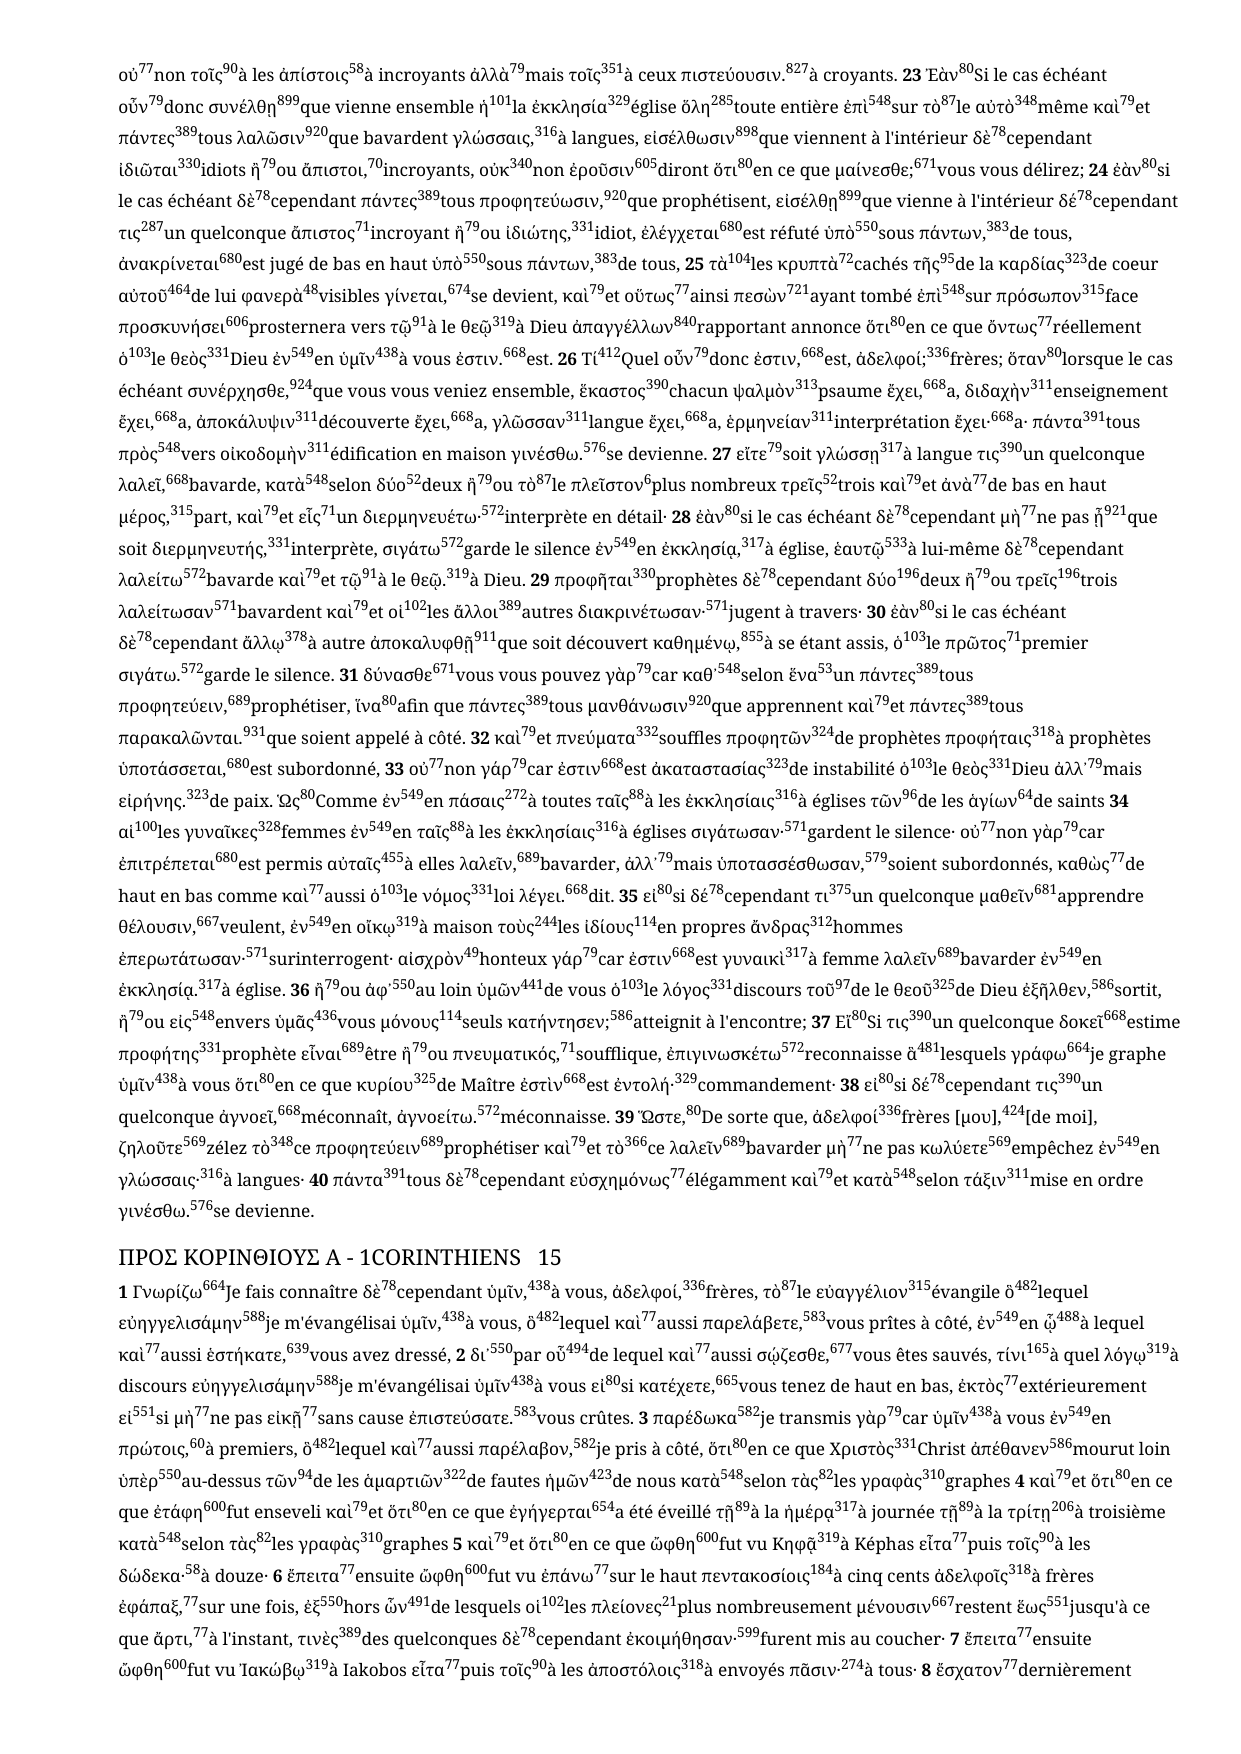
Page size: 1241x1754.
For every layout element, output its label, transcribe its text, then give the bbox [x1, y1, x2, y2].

text 1 Διώκετε569Poursuivez τὴν83la ἀγάπην,311amour, ζηλοῦτε569zélez δὲ78cependant τὰ86les πνευματικά,54souffliques, μᾶλλον77davantage δὲ78cependant ἵνα80afin que προφητεύητε.918que vous prophétisiez. 2 ὁ364celui γὰρ79car λαλῶν840bavardant γλώσσῃ317à langue οὐκ77non ἀνθρώποις318à êtres humains λαλεῖ668bavarde ἀλλὰ79mais θεῷ·319à Dieu· οὐδεὶς390aucun γὰρ79car ἀκούει,668écoute, πνεύματι321à souffle δὲ78cependant λαλεῖ668bavarde μυστήρια·314mystères· 3 ὁ364celui δὲ78cependant προφητεύων840prophétisant ἀνθρώποις318à êtres humains λαλεῖ668bavarde οἰκοδομὴν311édification en maison καὶ79et παράκλησιν311appel à côté καὶ79et παραμυθίαν.311réconfortation. 4 ὁ364celui λαλῶν840bavardant γλώσσῃ317à langue ἑαυτὸν528lui-même οἰκοδομεῖ·668édifie en maison· ὁ364celui δὲ78cependant προφητεύων840prophétisant ἐκκλησίαν311église οἰκοδομεῖ.668édifie en maison. 5 θέλω664je veux δὲ78cependant πάντας372tous ὑμᾶς436vous λαλεῖν689bavarder γλώσσαις,316à langues, μᾶλλον77davantage δὲ78cependant ἵνα80afin que προφητεύητε·918que vous prophétisiez· μείζων47plus grand δὲ78cependant ὁ364celui προφητεύων840prophétisant ἢ79ou ὁ364celui λαλῶν840bavardant γλώσσαις316à langues ἐκτὸς77extérieurement εἰ551si μὴ77ne pas διερμηνεύῃ,921que interprète en détail, ἵνα80afin que ἡ101la ἐκκλησία329église οἰκοδομὴν311édification en maison λάβῃ.899que prenne. 6 Νῦν77Maintenant δέ,78cependant, ἀδελφοί,336frères, ἐὰν80si le cas échéant ἔλθω895que je vienne πρὸς548vers ὑμᾶς436vous γλώσσαις316à langues λαλῶν,840bavardant, τί399quel ὑμᾶς436vous ὠφελήσω602je profiterai ἐὰν80si le cas échéant μὴ77ne pas ὑμῖν438à vous λαλήσω895que je bavarde ἢ79ou ἐν549en ἀποκαλύψει317à découverte ἢ79ou ἐν549en γνώσει317à connaissance ἢ79ou ἐν549en προφητείᾳ317à prophétie ἢ79ou [ἐν]549[en] διδαχῇ;317à enseignement; 7 ὅμως77pourtant τὰ104les ἄψυχα72inanimés φωνὴν311voix διδόντα,841donnants, εἴτε79soit αὐλὸς331flûte εἴτε79soit κιθάρα,329cithare, ἐὰν80si le cas échéant διαστολὴν311diastole τοῖς90à les φθόγγοις318à sons μὴ77ne pas δῷ,899que donne, πῶς77comment? γνωσθήσεται619sera connu τὸ500ce αὐλούμενον893étant flûté ἢ79ou τὸ366ce κιθαριζόμενον;893étant citharisé; 8 καὶ77aussi γὰρ79car ἐὰν80si le cas échéant ἄδηλον2inévidente σάλπιγξ329trompette salpinx φωνὴν311voix δῷ,899que donne, τίς410quel παρασκευάσεται612se équipera à côté εἰς548envers πόλεμον;313guerre; 9 οὕτως77ainsi καὶ77aussi ὑμεῖς447vous διὰ550par τῆς95de la γλώσσης323de langue ἐὰν80si le cas échéant μὴ77ne pas εὔσημον4bien marqué λόγον313discours δῶτε,896que vous donniez, πῶς77comment? γνωσθήσεται619sera connu τὸ500ce λαλούμενον;893étant bavardé; ἔσεσθε609vous vous serez γὰρ79car εἰς548envers ἀέρα313air λαλοῦντες.839bavardants. 10 τοσαῦτα365tants εἰ80si τύχοι694que obtienne γένη332genres φωνῶν322de voix εἰσιν667sont ἐν549en κόσμῳ319à monde καὶ79et οὐδὲν392aucun ἄφωνον·49sans voix· 11 ἐὰν80si le cas échéant οὖν79donc μὴ77ne pas εἰδῶ913que j'ai su τὴν83la δύναμιν311puissance τῆς95de la φωνῆς,323de voix, ἔσομαι608je me serai τῷ352à celui λαλοῦντι828à bavardant βάρβαρος47barbare καὶ79et ὁ364celui λαλῶν840bavardant ἐν549en ἐμοὶ420à moi βάρβαρος.47barbare. 12 οὕτως77ainsi καὶ77aussi ὑμεῖς,447vous, ἐπεὶ80puisque ζηλωταί330zélotes ἐστε665vous êtes πνευμάτων,326de souffles, πρὸς548vers τὴν83la οἰκοδομὴν311édification en maison τῆς95de la ἐκκλησίας323de église ζητεῖτε569cherchez ἵνα80afin que περισσεύητε.918que vous surabondiez. 13 Διὸ79C'est pourquoi ὁ364celui λαλῶν840bavardant γλώσσῃ317à langue προσευχέσθω576se prie ἵνα80afin que διερμηνεύῃ.921que interprète en détail. 14 ἐὰν80si le cas échéant [γὰρ]79[car] προσεύχωμαι923que je me prie γλώσσῃ,317à langue, τὸ105le πνεῦμά333souffle μου424de moi προσεύχεται,674se prie, ὁ103le δὲ78cependant νοῦς331intellect μου424de moi ἄκαρπός47sans fruit ἐστιν.668est. 15 τί412quel οὖν79donc ἐστιν;668est; προσεύξομαι608je me prierai τῷ93à le πνεύματι,321à souffle, προσεύξομαι608je me prierai δὲ78cependant καὶ77aussi τῷ91à le νοΐ·319à intellect· ψαλῶ602je psalmodierai τῷ93à le πνεύματι,321à souffle, ψαλῶ602je psalmodierai δὲ78cependant καὶ77aussi τῷ91à le νοΐ.319à intellect. 16 ἐπεὶ80puisque ἐὰν80si le cas échéant εὐλογῇς919que tu élogies [ἐν]549[en] πνεύματι,321à souffle, ὁ364celui ἀναπληρῶν840élevant à plénitude τὸν85le τόπον313lieu τοῦ97de le ἰδιώτου325de idiot πῶς77comment? ἐρεῖ606dira τὸ87le ἀμὴν304amen ἐπὶ549sur τῇ89à la σῇ235à tienne εὐχαριστίᾳ;317à action de grâce; ἐπειδὴ80parce que donc τί399quel λέγεις666tu dis οὐκ77non οἶδεν·642a su· 17 σὺ448toi μὲν77certes γὰρ79car καλῶς77bellement εὐχαριστεῖς666tu rends grâce ἀλλ᾽79mais ὁ103le ἕτερος390autre-différent οὐκ77non οἰκοδομεῖται.680est édifié en maison. 18 Εὐχαριστῶ664Je rends grâce τῷ91à le θεῷ,319à Dieu, πάντων383de tous ὑμῶν441de vous μᾶλλον77davantage γλώσσαις316à langues λαλῶ·664je bavarde· 19 ἀλλ᾽79mais ἐν549en ἐκκλησίᾳ317à église θέλω664je veux πέντε178cinq λόγους312discours τῷ91à le νοΐ319à intellect μου424de moi λαλῆσαι,681bavarder, ἵνα80afin que καὶ77aussi ἄλλους372autres κατηχήσω,895que je catéchise, ἢ79ou μυρίους178dix mille λόγους312discours ἐν549en γλώσσῃ.317à langue. 20 Ἀδελφοί,336Frères, μὴ79ne pas παιδία332petits servants γίνεσθε573que vous vous devenez ταῖς248à les φρεσὶν316à émotions ἀλλὰ79mais τῇ89à la κακίᾳ317à malice νηπιάζετε,569infantilisez, ταῖς248à les δὲ78cependant φρεσὶν316à émotions τέλειοι46parfaits γίνεσθε.573que vous vous devenez. 21 ἐν549en τῷ91à le νόμῳ319à loi γέγραπται654a été graphé ὅτι80en ce que ἐν549en ἑτερογλώσσοις58à hétéroglossies καὶ79et ἐν549en χείλεσιν320à lèvres ἑτέρων383de autres-différents λαλήσω602je bavarderai τῷ91à le λαῷ319à peuple τούτῳ144à celui-ci καὶ79et οὐδ᾽77non cependant οὕτως77ainsi εἰσακούσονταί611se écouteront envers μου,424de moi, λέγει668dit κύριος.331Maître. 22 ὥστε80de sorte que αἱ100les γλῶσσαι328langues εἰς548envers σημεῖόν315signe εἰσιν667sont οὐ77non τοῖς351à ceux πιστεύουσιν827à croyants ἀλλὰ79mais τοῖς90à les ἀπίστοις,58à incroyants, ἡ101la δὲ78cependant προφητεία329prophétie οὐ77non τοῖς90à les ἀπίστοις58à incroyants ἀλλὰ79mais τοῖς351à ceux πιστεύουσιν.827à croyants. 23 Ἐὰν80Si le cas échéant οὖν79donc συνέλθῃ899que vienne ensemble ἡ101la ἐκκλησία329église ὅλη285toute entière ἐπὶ548sur τὸ87le αὐτὸ348même καὶ79et πάντες389tous λαλῶσιν920que bavardent γλώσσαις,316à langues, εἰσέλθωσιν898que viennent à l'intérieur δὲ78cependant ἰδιῶται330idiots ἢ79ou ἄπιστοι,70incroyants, οὐκ340non ἐροῦσιν605diront ὅτι80en ce que μαίνεσθε;671vous vous délirez; 24 ἐὰν80si le cas échéant δὲ78cependant πάντες389tous προφητεύωσιν,920que prophétisent, εἰσέλθῃ899que vienne à l'intérieur δέ78cependant τις287un quelconque ἄπιστος71incroyant ἢ79ou ἰδιώτης,331idiot, ἐλέγχεται680est réfuté ὑπὸ550sous πάντων,383de tous, ἀνακρίνεται680est jugé de bas en haut ὑπὸ550sous πάντων,383de tous, 25 τὰ104les κρυπτὰ72cachés τῆς95de la καρδίας323de coeur αὐτοῦ464de lui φανερὰ48visibles γίνεται,674se devient, καὶ79et οὕτως77ainsi πεσὼν721ayant tombé ἐπὶ548sur πρόσωπον315face προσκυνήσει606prosternera vers τῷ91à le θεῷ319à Dieu ἀπαγγέλλων840rapportant annonce ὅτι80en ce que ὄντως77réellement ὁ103le θεὸς331Dieu ἐν549en ὑμῖν438à vous ἐστιν.668est. 26 Τί412Quel οὖν79donc ἐστιν,668est, ἀδελφοί;336frères; ὅταν80lorsque le cas échéant συνέρχησθε,924que vous vous veniez ensemble, ἕκαστος390chacun ψαλμὸν313psaume ἔχει,668a, διδαχὴν311enseignement ἔχει,668a, ἀποκάλυψιν311découverte ἔχει,668a, γλῶσσαν311langue ἔχει,668a, ἑρμηνείαν311interprétation ἔχει·668a· πάντα391tous πρὸς548vers οἰκοδομὴν311édification en maison γινέσθω.576se devienne. 27 εἴτε79soit γλώσσῃ317à langue τις390un quelconque λαλεῖ,668bavarde, κατὰ548selon δύο52deux ἢ79ou τὸ87le πλεῖστον6plus nombreux τρεῖς52trois καὶ79et ἀνὰ77de bas en haut μέρος,315part, καὶ79et εἷς71un διερμηνευέτω·572interprète en détail· 28 ἐὰν80si le cas échéant δὲ78cependant μὴ77ne pas ᾖ921que soit διερμηνευτής,331interprète, σιγάτω572garde le silence ἐν549en ἐκκλησίᾳ,317à église, ἑαυτῷ533à lui-même δὲ78cependant λαλείτω572bavarde καὶ79et τῷ91à le θεῷ.319à Dieu. 29 προφῆται330prophètes δὲ78cependant δύο196deux ἢ79ou τρεῖς196trois λαλείτωσαν571bavardent καὶ79et οἱ102les ἄλλοι389autres διακρινέτωσαν·571jugent à travers· 30 ἐὰν80si le cas échéant δὲ78cependant ἄλλῳ378à autre ἀποκαλυφθῇ911que soit découvert καθημένῳ,855à se étant assis, ὁ103le πρῶτος71premier σιγάτω.572garde le silence. 31 δύνασθε671vous vous pouvez γὰρ79car καθ᾽548selon ἕνα53un πάντες389tous προφητεύειν,689prophétiser, ἵνα80afin que πάντες389tous μανθάνωσιν920que apprennent καὶ79et πάντες389tous παρακαλῶνται.931que soient appelé à côté. 32 καὶ79et πνεύματα332souffles προφητῶν324de prophètes προφήταις318à prophètes ὑποτάσσεται,680est subordonné, 33 οὐ77non γάρ79car ἐστιν668est ἀκαταστασίας323de instabilité ὁ103le θεὸς331Dieu ἀλλ᾽79mais εἰρήνης.323de paix. Ὡς80Comme ἐν549en πάσαις272à toutes ταῖς88à les ἐκκλησίαις316à églises τῶν96de les ἁγίων64de saints 34 αἱ100les γυναῖκες328femmes ἐν549en ταῖς88à les ἐκκλησίαις316à églises σιγάτωσαν·571gardent le silence· οὐ77non γὰρ79car ἐπιτρέπεται680est permis αὐταῖς455à elles λαλεῖν,689bavarder, ἀλλ᾽79mais ὑποτασσέσθωσαν,579soient subordonnés, καθὼς77de haut en bas comme καὶ77aussi ὁ103le νόμος331loi λέγει.668dit. 35 εἰ80si δέ78cependant τι375un quelconque μαθεῖν681apprendre θέλουσιν,667veulent, ἐν549en οἴκῳ319à maison τοὺς244les ἰδίους114en propres ἄνδρας312hommes ἐπερωτάτωσαν·571surinterrogent· αἰσχρὸν49honteux γάρ79car ἐστιν668est γυναικὶ317à femme λαλεῖν689bavarder ἐν549en ἐκκλησίᾳ.317à église. 36 ἢ79ou ἀφ᾽550au loin ὑμῶν441de vous ὁ103le λόγος331discours τοῦ97de le θεοῦ325de Dieu ἐξῆλθεν,586sortit, ἢ79ou εἰς548envers ὑμᾶς436vous μόνους114seuls κατήντησεν;586atteignit à l'encontre; 37 Εἴ80Si τις390un quelconque δοκεῖ668estime προφήτης331prophète εἶναι689être ἢ79ou πνευματικός,71soufflique, ἐπιγινωσκέτω572reconnaisse ἃ481lesquels γράφω664je graphe ὑμῖν438à vous ὅτι80en ce que κυρίου325de Maître ἐστὶν668est ἐντολή·329commandement· 38 εἰ80si δέ78cependant τις390un quelconque ἀγνοεῖ,668méconnaît, ἀγνοείτω.572méconnaisse. 39 Ὥστε,80De sorte que, ἀδελφοί336frères [μου],424[de moi], ζηλοῦτε569zélez τὸ348ce προφητεύειν689prophétiser καὶ79et τὸ366ce λαλεῖν689bavarder μὴ77ne pas κωλύετε569empêchez ἐν549en γλώσσαις·316à langues· 40 πάντα391tous δὲ78cependant εὐσχημόνως77élégamment καὶ79et κατὰ548selon τάξιν311mise en ordre γινέσθω.576se devienne. [118, 59, 1181, 1223]
text 1 Γνωρίζω664Je fais connaître δὲ78cependant ὑμῖν,438à vous, ἀδελφοί,336frères, τὸ87le εὐαγγέλιον315évangile ὃ482lequel εὐηγγελισάμην588je m'évangélisai ὑμῖν,438à vous, ὃ482lequel καὶ77aussi παρελάβετε,583vous prîtes à côté, ἐν549en ᾧ488à lequel καὶ77aussi ἑστήκατε,639vous avez dressé, 2 δι᾽550par οὗ494de lequel καὶ77aussi σῴζεσθε,677vous êtes sauvés, τίνι165à quel λόγῳ319à discours εὐηγγελισάμην588je m'évangélisai ὑμῖν438à vous εἰ80si κατέχετε,665vous tenez de haut en bas, ἐκτὸς77extérieurement εἰ551si μὴ77ne pas εἰκῇ77sans cause ἐπιστεύσατε.583vous crûtes. 3 παρέδωκα582je transmis γὰρ79car ὑμῖν438à vous ἐν549en πρώτοις,60à premiers, ὃ482lequel καὶ77aussi παρέλαβον,582je pris à côté, ὅτι80en ce que Χριστὸς331Christ ἀπέθανεν586mourut loin ὑπὲρ550au-dessus τῶν94de les ἁμαρτιῶν322de fautes ἡμῶν423de nous κατὰ548selon τὰς82les γραφὰς310graphes 4 καὶ79et ὅτι80en ce que ἐτάφη600fut enseveli καὶ79et ὅτι80en ce que ἐγήγερται654a été éveillé τῇ89à la ἡμέρᾳ317à journée τῇ89à la τρίτῃ206à troisième κατὰ548selon τὰς82les γραφὰς310graphes 5 καὶ79et ὅτι80en ce que ὤφθη600fut vu Κηφᾷ319à Képhas εἶτα77puis τοῖς90à les δώδεκα·58à douze· 6 ἔπειτα77ensuite ὤφθη600fut vu ἐπάνω77sur le haut πεντακοσίοις184à cinq cents ἀδελφοῖς318à frères ἐφάπαξ,77sur une fois, ἐξ550hors ὧν491de lesquels οἱ102les πλείονες21plus nombreusement μένουσιν667restent ἕως551jusqu'à ce que ἄρτι,77à l'instant, τινὲς389des quelconques δὲ78cependant ἐκοιμήθησαν·599furent mis au coucher· 7 ἔπειτα77ensuite ὤφθη600fut vu Ἰακώβῳ319à Iakobos εἶτα77puis τοῖς90à les ἀποστόλοις318à envoyés πᾶσιν·274à tous· 8 ἔσχατον77dernièrement δὲ78cependant πάντων383de tous ὡσπερεὶ80comme certes si τῷ93à le ἐκτρώματι321à avorton ὤφθη600fut vu κἀμοί.420à et moi. 9 Ἐγὼ431Moi γάρ79car εἰμι664je suis ὁ103le ἐλάχιστος22moindre τῶν96de les ἀποστόλων324de envoyés ὃς498lequel οὐκ77non εἰμὶ664je suis ἱκανὸς47assez-important καλεῖσθαι692être appelé ἀπόστολος,331envoyé, διότι80parce que ἐδίωξα582je poursuivis τὴν83la ἐκκλησίαν311église τοῦ97de le θεοῦ·325de Dieu· 10 χάριτι317à grâce δὲ78cependant θεοῦ325de Dieu εἰμι664je suis ὅ500lequel εἰμι,664je suis, καὶ79et ἡ101la χάρις329grâce αὐτοῦ464de lui ἡ362celle εἰς548envers ἐμὲ417moi οὐ77non κενὴ45vide ἐγενήθη,600fut devenu, ἀλλὰ79mais περισσότερον77plus surabondamment αὐτῶν463de eux πάντων280de tous ἐκοπίασα,582je peinai, οὐκ77non ἐγὼ431moi δὲ78cependant ἀλλ᾽79mais ἡ101la χάρις329grâce τοῦ97de le θεοῦ325de Dieu [ἡ]496[celle] εἰς548envers ἐμέ.417moi. 11 εἴτε79soit οὖν79donc ἐγὼ431moi εἴτε79soit ἐκεῖνοι,363ceux-là, οὕτως77ainsi κηρύσσομεν663nous annonçons καὶ79et οὕτως77ainsi ἐπιστεύσατε.583vous crûtes. 12 Εἰ80Si δὲ78cependant Χριστὸς331Christ κηρύσσεται680est annoncé ὅτι80en ce que ἐκ550hors νεκρῶν64de morts ἐγήγερται,654a été éveillé, πῶς77comment? λέγουσιν667disent ἐν549en ὑμῖν438à vous τινες389des quelconques ὅτι80en ce que ἀνάστασις329redressement νεκρῶν64de morts οὐκ77non ἔστιν;668est; 13 εἰ80si δὲ78cependant ἀνάστασις329redressement νεκρῶν64de morts οὐκ77non ἔστιν,668est, οὐδὲ77non cependant Χριστὸς331Christ ἐγήγερται·654a été éveillé· 14 εἰ80si δὲ78cependant Χριστὸς331Christ οὐκ77non ἐγήγερται,654a été éveillé, κενὸν49vide ἄρα77par conséquent [καὶ]79[et] τὸ105le κήρυγμα333annonce ἡμῶν,423de nous, κενὴ45vide καὶ77aussi ἡ101la πίστις329croyance ὑμῶν·441de vous· 15 εὑρισκόμεθα675nous sommes trouvés δὲ78cependant καὶ77aussi ψευδομάρτυρες330faux témoins τοῦ97de le θεοῦ,325de Dieu, ὅτι80en ce que ἐμαρτυρήσαμεν581nous témoignâmes κατὰ550contre τοῦ97de le θεοῦ325de Dieu ὅτι80en ce que ἤγειρεν586éveilla τὸν85le Χριστόν,313Christ, ὃν480lequel οὐκ77non ἤγειρεν586éveilla εἴπερ80si certes ἄρα77par conséquent νεκροὶ70morts οὐκ77non ἐγείρονται.679sont éveillés. 16 εἰ80si γὰρ79car νεκροὶ70morts οὐκ77non ἐγείρονται,679sont éveillés, οὐδὲ77non cependant Χριστὸς331Christ ἐγήγερται·654a été éveillé· 17 εἰ80si δὲ78cependant Χριστὸς331Christ οὐκ77non ἐγήγερται,654a été éveillé, ματαία45vaine ἡ101la πίστις329croyance ὑμῶν,441de vous, ἔτι77encore ἐστὲ665vous êtes ἐν549en ταῖς88à les ἁμαρτίαις316à fautes ὑμῶν,441de vous, 18 ἄρα77par conséquent καὶ77aussi οἱ363ceux κοιμηθέντες759ayants étés mis au coucher ἐν549en Χριστῷ319à Christ ἀπώλοντο.591se dépérirent. 19 εἰ80si ἐν549en τῇ89à la ζωῇ317à vie ταύτῃ142à celle-ci ἐν549en Χριστῷ319à Christ ἠλπικότες782ayants espérés ἐσμὲν663nous sommes μόνον,77seulement, ἐλεεινότεροι46plus pitoyables πάντων280de tous ἀνθρώπων324de êtres humains ἐσμέν.663nous sommes. 20 Νυνὶ77Maintenant δὲ78cependant Χριστὸς331Christ ἐγήγερται654a été éveillé ἐκ550hors νεκρῶν64de morts ἀπαρχὴ329prémisse τῶν357de ceux κεκοιμημένων.806de ayants étés mis au coucher. 21 ἐπειδὴ80parce que donc γὰρ79car δι᾽550par ἀνθρώπου325de être humain θάνατος,331trépas, καὶ77aussi δι᾽550par ἀνθρώπου325de être humain ἀνάστασις329redressement νεκρῶν.64de morts. 22 ὥσπερ80comme certes γὰρ79car ἐν549en τῷ91à le Ἀδὰμ319à Adam πάντες389tous ἀποθνῄσκουσιν,667meurent loin, οὕτως77ainsi καὶ77aussi ἐν549en τῷ91à le Χριστῷ319à Christ πάντες389tous ζῳοποιηθήσονται.618seront fait être vivant. 23 Ἕκαστος390Chacun δὲ78cependant ἐν549en τῷ253à le ἰδίῳ123à en propre τάγματι·321à régiment· ἀπαρχὴ329prémisse Χριστός,331Christ, ἔπειτα77ensuite οἱ363ceux τοῦ97de le Χριστοῦ325de Christ ἐν549en τῇ89à la παρουσίᾳ317à présence αὐτοῦ,464de lui, 24 εἶτα77puis τὸ105le τέλος,333achèvement, ὅταν77lorsque le cas échéant παραδιδῷ921que transmette τὴν83la βασιλείαν311royauté τῷ91à le θεῷ319à Dieu καὶ77aussi πατρί,319à père, ὅταν77lorsque le cas échéant καταργήσῃ899que rende complètement sans travail πᾶσαν267toute ἀρχὴν311origine καὶ79et πᾶσαν267toute ἐξουσίαν311autorité καὶ79et δύναμιν.311puissance. 25 δεῖ668attache de lien γὰρ79car αὐτὸν452lui βασιλεύειν689être roi ἄχρι80jusqu'à l'extrémité οὗ494de lequel θῇ899que pose πάντας268tous τοὺς244les ἐχθροὺς52ennemis ὑπὸ548sous τοὺς84les πόδας312pieds αὐτοῦ.464de lui. 26 ἔσχατος213dernier ἐχθρὸς71ennemi καταργεῖται680est rendu complètement sans travail ὁ103le θάνατος·331trépas· 27 πάντα374tous γὰρ79car ὑπέταξεν586subordonna ὑπὸ548sous τοὺς84les πόδας312pieds αὐτοῦ.464de lui. ὅταν80lorsque le cas échéant δὲ78cependant εἴπῃ899que dise ὅτι80en ce que πάντα391tous ὑποτέτακται,654a été subordonné, δῆλον49évident ὅτι80en ce que ἐκτὸς552extérieurement τοῦ358de celui ὑποτάξαντος716de ayant subordonné αὐτῷ458à lui τὰ347ces πάντα.270tous. 28 ὅταν80lorsque le cas échéant δὲ78cependant ὑποταγῇ911que soit subordonné αὐτῷ458à lui τὰ365ces πάντα,288tous, τότε77alors [καὶ]77[aussi] αὐτὸς542lui-même ὁ103le υἱὸς331fils ὑποταγήσεται619sera subordonné τῷ352à celui ὑποτάξαντι713à ayant subordonné αὐτῷ458à lui τὰ347ces πάντα,270tous, ἵνα80afin que ᾖ921que soit ὁ103le θεὸς331Dieu [τὰ]86[les] πάντα391tous ἐν549en πᾶσιν.379à tous. 29 Ἐπεὶ80Puisque τί399quel ποιήσουσιν605feront οἱ497ceux βαπτιζόμενοι890étants baptisés ὑπὲρ550au-dessus τῶν96de les νεκρῶν;64de morts; εἰ80si ὅλως77entièrement νεκροὶ70morts οὐκ77non ἐγείρονται,679sont éveillés, τί399quel καὶ77aussi βαπτίζονται679sont baptisés ὑπὲρ550au-dessus αὐτῶν;463de eux; 30 Τί399Quel καὶ77aussi ἡμεῖς430nous κινδυνεύομεν663nous risquons πᾶσαν267toute ὥραν;311heure; 31 καθ᾽548selon ἡμέραν311journée ἀποθνῄσκω,664je meurs loin, νὴ340oui certes τὴν83la ὑμετέραν234votre καύχησιν,311vanterie, [ἀδελφοί],336[frères], ἣν478laquelle ἔχω664j'ai ἐν549en Χριστῷ319à Christ Ἰησοῦ319à Iésous τῷ91à le κυρίῳ319à Maître ἡμῶν.423de nous. 32 εἰ80si κατὰ548selon ἄνθρωπον313être humain ἐθηριομάχησα582je combattis contre bête sauvage ἐν549en Ἐφέσῳ,317à Éphèse, τί412quel μοι420à moi τὸ105le ὄφελος;333dividende; εἰ80si νεκροὶ70morts οὐκ77non ἐγείρονται,679sont éveillés, φάγωμεν894que nous mangions καὶ79et πίωμεν,894que nous buvions, αὔριον77demain γὰρ79car ἀποθνῄσκομεν.663nous mourons loin. 33 μὴ77ne pas πλανᾶσθε·577soyez égarés· φθείρουσιν667corrompent ἤθη314moeurs χρηστὰ5utiles bons ὁμιλίαι328homélies κακαί.19malicieuses. 34 ἐκνήψατε553abstenez dehors δικαίως77justement καὶ79et μὴ77ne pas ἁμαρτάνετε,569fautez, ἀγνωσίαν311inconnaissance γὰρ79car θεοῦ325de Dieu τινες389des quelconques ἔχουσιν,667ont, πρὸς548vers ἐντροπὴν311tournure intérieure ὑμῖν438à vous λαλῶ.664je bavarde. 35 Ἀλλ᾽79Mais ἐρεῖ606dira τις·390un quelconque· πῶς77comment? ἐγείρονται679sont éveillés οἱ102les νεκροί;70morts; ποίῳ167à quel δὲ78cependant σώματι321à corps ἔρχονται;673se viennent; 36 ἄφρων,76insensé, σὺ448toi ὃ482lequel σπείρεις,666tu sèmes, οὐ77non ζῳοποιεῖται680est fait être vivant ἐὰν80si le cas échéant μὴ77ne pas ἀποθάνῃ·899que meure loin· 37 καὶ79et ὃ482lequel σπείρεις,666tu sèmes, οὐ77non τὸ87le σῶμα315corps τὸ348ce γενησόμενον766qui se deviendra σπείρεις666tu sèmes ἀλλὰ79mais γυμνὸν4nu κόκκον313grain εἰ80si τύχοι694que obtienne σίτου325de froment ἤ79ou τινος386de un quelconque τῶν98de les λοιπῶν·385de restants· 38 ὁ103le δὲ78cependant θεὸς331Dieu δίδωσιν668donne αὐτῷ458à lui σῶμα315corps καθὼς77de haut en bas comme ἠθέλησεν,586voulut, καὶ79et ἑκάστῳ380à chacun τῶν98de les σπερμάτων326de semences ἴδιον117en propre σῶμα.315corps. 39 Οὐ77Non πᾶσα285toute σὰρξ329chair ἡ101la αὐτὴ154même σὰρξ329chair ἀλλ᾽79mais ἄλλη388autre μὲν79certes ἀνθρώπων,324de êtres humains, ἄλλη130autre δὲ78cependant σὰρξ329chair κτηνῶν,326de bêtes de montures, ἄλλη130autre δὲ78cependant σὰρξ329chair πτηνῶν,66de ailés, ἄλλη388autre δὲ78cependant ἰχθύων.324de poissons. 40 καὶ79et σώματα332corps ἐπουράνια,23sur cieux, καὶ79et σώματα332corps ἐπίγεια·23sur terres· ἀλλ᾽79mais ἑτέρα388autre-différente μὲν79certes ἡ101la τῶν98de les ἐπουρανίων66de sur cieux δόξα,329gloire, ἑτέρα388autre-différente δὲ78cependant ἡ101la τῶν98de les ἐπιγείων.66de sur terres. 41 ἄλλη130autre δόξα329gloire ἡλίου,325de soleil, καὶ79et ἄλλη130autre δόξα329gloire σελήνης,323de lune, καὶ79et ἄλλη130autre δόξα329gloire ἀστέρων·324de étoiles· ἀστὴρ331étoile γὰρ79car ἀστέρος325de étoile διαφέρει668diffère ἐν549en δόξῃ.317à gloire. 42 Οὕτως77Ainsi καὶ77aussi ἡ101la ἀνάστασις329redressement τῶν96de les νεκρῶν.64de morts. σπείρεται680est semé ἐν549en φθορᾷ,317à corruption, ἐγείρεται680est éveillé ἐν549en ἀφθαρσίᾳ·317à incorruptibilité· 43 σπείρεται680est semé ἐν549en ἀτιμίᾳ,317à dévalorisation, ἐγείρεται680est éveillé ἐν549en δόξῃ·317à gloire· σπείρεται680est semé ἐν549en ἀσθενείᾳ,317à infirmité, ἐγείρεται680est éveillé ἐν549en δυνάμει·317à puissance· 44 σπείρεται680est semé σῶμα333corps ψυχικόν,24psychique, ἐγείρεται680est éveillé σῶμα333corps πνευματικόν.24soufflique. Εἰ80Si ἔστιν668est σῶμα333corps ψυχικόν,24psychique, ἔστιν668est καὶ77aussi πνευματικόν.73soufflique. 45 οὕτως77ainsi καὶ77aussi γέγραπται·654a été graphé· ἐγένετο592se devint ὁ103le πρῶτος213premier ἄνθρωπος331être humain Ἀδὰμ331Adam εἰς548envers ψυχὴν311âme ζῶσαν,820vivante, ὁ103le ἔσχατος213dernier Ἀδὰμ331Adam εἰς548envers πνεῦμα315souffle ζῳοποιοῦν.824faisant être vivant. 46 ἀλλ᾽79mais οὐ77non πρῶτον77premièrement τὸ105le πνευματικὸν73soufflique ἀλλὰ79mais τὸ105le ψυχικόν,73psychique, ἔπειτα77ensuite τὸ105le πνευματικόν.73soufflique. 47 ὁ103le πρῶτος213premier ἄνθρωπος331être humain ἐκ550hors γῆς323de terre χοϊκός,47poudreux, ὁ103le δεύτερος213deuxième ἄνθρωπος331être humain ἐξ550hors οὐρανοῦ.325de ciel. 48 οἷος498tel que ὁ103le χοϊκός,71poudreux, τοιοῦτοι363tels καὶ77aussi οἱ102les χοϊκοί,70poudreux, καὶ79et οἷος498tel que ὁ103le ἐπουράνιος,71sur ciel, τοιοῦτοι363tels καὶ77aussi οἱ102les ἐπουράνιοι·70sur cieux· 49 καὶ79et καθὼς77de haut en bas comme ἐφορέσαμεν581nous colportâmes τὴν83la εἰκόνα311icône τοῦ97de le χοϊκοῦ,65de poudreux, φορέσωμεν894que nous colportions δή340évidemment καὶ77aussi τὴν83la εἰκόνα311icône τοῦ97de le ἐπουρανίου.65de sur ciel. 50 Τοῦτο348Ce-ci δέ78cependant φημι,664je déclare, ἀδελφοί,336frères, ὅτι80en ce que σὰρξ329chair καὶ79et αἷμα333sang βασιλείαν311royauté θεοῦ325de Dieu κληρονομῆσαι681hériter οὐ77non δύναται674se peut οὐδὲ79non cependant ἡ101la φθορὰ329corruption τὴν83la ἀφθαρσίαν311incorruptibilité κληρονομεῖ.668hérite. 51 ἰδοὺ306voici μυστήριον315mystère ὑμῖν438à vous λέγω·664je dis· πάντες389tous οὐ77non κοιμηθησόμεθα,614nous serons mis au coucher, πάντες389tous δὲ78cependant ἀλλαγησόμεθα,614nous serons changé, 52 ἐν549en ἀτόμῳ,61à sans coupure, ἐν549en ῥιπῇ317à clin ὀφθαλμοῦ,325de oeil, ἐν549en τῇ89à la ἐσχάτῃ206à dernière σάλπιγγι·317à trompette salpinx· σαλπίσει606trompettera salpinx γὰρ79car καὶ79et οἱ102les νεκροὶ70morts ἐγερθήσονται618seront éveillé ἄφθαρτοι70incorruptibles καὶ79et ἡμεῖς430nous ἀλλαγησόμεθα.614nous serons changé. 53 Δεῖ668Attache de lien γὰρ79car τὸ87le φθαρτὸν55corruptible τοῦτο140ce-ci ἐνδύσασθαι682se envêtir ἀφθαρσίαν311incorruptibilité καὶ79et τὸ87le θνητὸν55mortel τοῦτο140ce-ci ἐνδύσασθαι682se envêtir ἀθανασίαν.311intrépassibilité. 54 ὅταν80lorsque le cas échéant δὲ78cependant τὸ105le φθαρτὸν73corruptible τοῦτο158ce-ci ἐνδύσηται905que se envête ἀφθαρσίαν311incorruptibilité καὶ79et τὸ105le θνητὸν73mortel τοῦτο158ce-ci ἐνδύσηται905que se envête ἀθανασίαν,311intrépassibilité, τότε77alors γενήσεται612se deviendra ὁ103le λόγος331discours ὁ364celui γεγραμμένος·813ayant été graphé· κατεπόθη600fut avalé ὁ103le θάνατος331trépas εἰς548envers νῖκος.315victoire. 55 ποῦ77où? σου,442de toi, θάνατε,337trépas, τὸ105le νῖκος;333victoire; ποῦ77où? σου,442de toi, θάνατε,337trépas, τὸ105le κέντρον;333aiguillon; 56 τὸ105le δὲ78cependant κέντρον333aiguillon τοῦ97de le θανάτου325de trépas ἡ101la ἁμαρτία,329faute, ἡ101la δὲ78cependant δύναμις329puissance τῆς95de la ἁμαρτίας323de faute ὁ103le νόμος·331loi· 57 τῷ91à le δὲ78cependant θεῷ319à Dieu χάρις329grâce τῷ352à celui διδόντι828à donnant ἡμῖν419à nous τὸ87le νῖκος315victoire διὰ550par τοῦ97de le κυρίου325de Maître ἡμῶν423de nous Ἰησοῦ325de Iésous Χριστοῦ.325de Christ. 58 Ὥστε,80De sorte que, ἀδελφοί336frères μου424de moi ἀγαπητοί,26aimés, ἑδραῖοι70assis γίνεσθε,573que vous vous devenez, ἀμετακίνητοι,70immobiles, περισσεύοντες839surabondants ἐν549en τῷ93à le ἔργῳ321à travail τοῦ97de le κυρίου325de Maître πάντοτε,77en tout moment, εἰδότες782ayants sus ὅτι80en ce que ὁ103le κόπος331frappement ὑμῶν441de vous οὐκ77non ἔστιν668est κενὸς47vide ἐν549en κυρίῳ.319à Maître. [118, 1276, 1181, 1682]
text ΠΡΟΣ ΚΟΡΙΝΘΙΟΥΣ Α - 1CORINTHIENS 15 [118, 1241, 1181, 1271]
